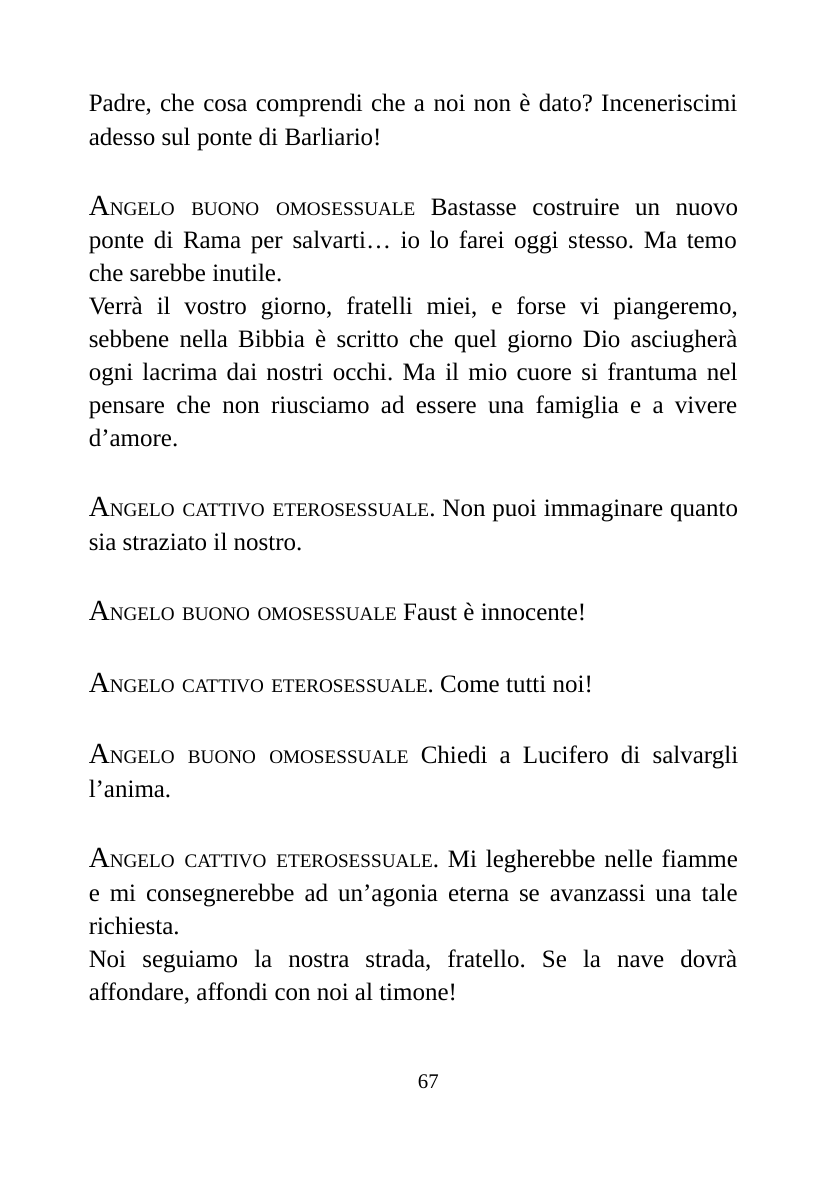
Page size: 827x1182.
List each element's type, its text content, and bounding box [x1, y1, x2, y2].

text Angelo cattivo eterosessuale. Non puoi immaginare quanto sia straziato il nostro. [88, 489, 738, 556]
text Angelo cattivo eterosessuale. Mi legherebbe nelle fiamme e mi consegnerebbe ad un’agonia eterna se avanzassi una tale richiesta. [88, 840, 738, 940]
text Angelo cattivo eterosessuale. Come tutti noi! [88, 665, 738, 698]
text Padre, che cosa comprendi che a noi non è dato? Inceneriscimi adesso sul ponte di Barliario! [88, 88, 738, 150]
text Noi seguiamo la nostra strada, fratello. Se la nave dovrà affondare, affondi con noi al timone! [88, 944, 738, 1006]
text Angelo buono omosessuale Faust è innocente! [88, 593, 738, 627]
text Angelo buono omosessuale Bastasse costruire un nuovo ponte di Rama per salvarti… io lo farei oggi stesso. Ma temo che sarebbe inutile. [88, 188, 738, 287]
text Angelo buono omosessuale Chiedi a Lucifero di salvargli l’anima. [88, 737, 738, 803]
text Verrà il vostro giorno, fratelli miei, e forse vi piangeremo, sebbene nella Bibbia è scritto che quel giorno Dio asciugherà ogni lacrima dai nostri occhi. Ma il mio cuore si frantuma nel pensare che non riusciamo ad essere una famiglia e a vivere d’amore. [88, 291, 738, 452]
